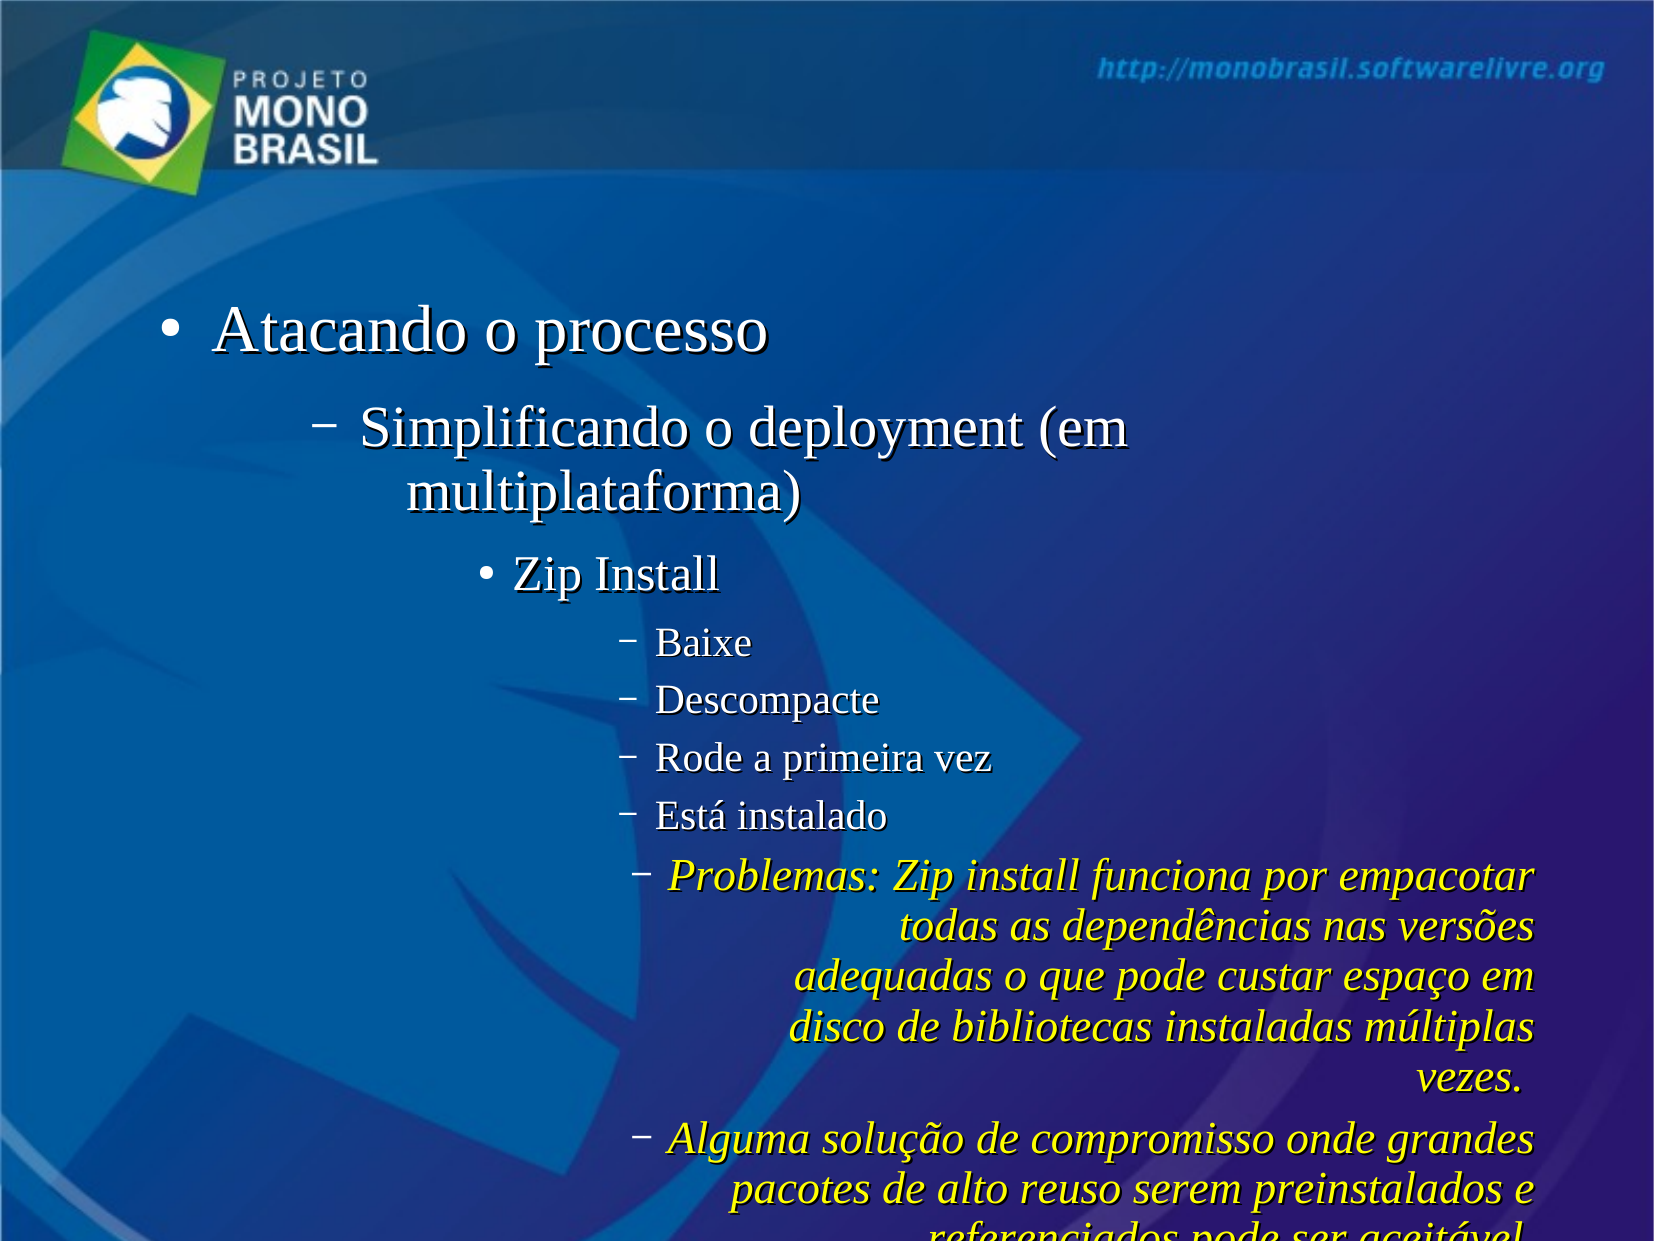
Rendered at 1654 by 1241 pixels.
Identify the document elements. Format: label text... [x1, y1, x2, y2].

list Atacando o processo Simplificando o deployment (em multiplataforma) Zip Install Baixe Descompacte Rode a primeira vez Está instalado Problemas: Zip install funciona por empacotar todas as dependências nas versões adequadas o que pode custar espaço em disco de bibliotecas instaladas múltiplas vezes. Alguma solução de compromisso onde grandes pacotes de alto reuso serem preinstalados e referenciados pode ser aceitável. [123, 291, 1536, 1241]
picture [0, 0, 1654, 1241]
